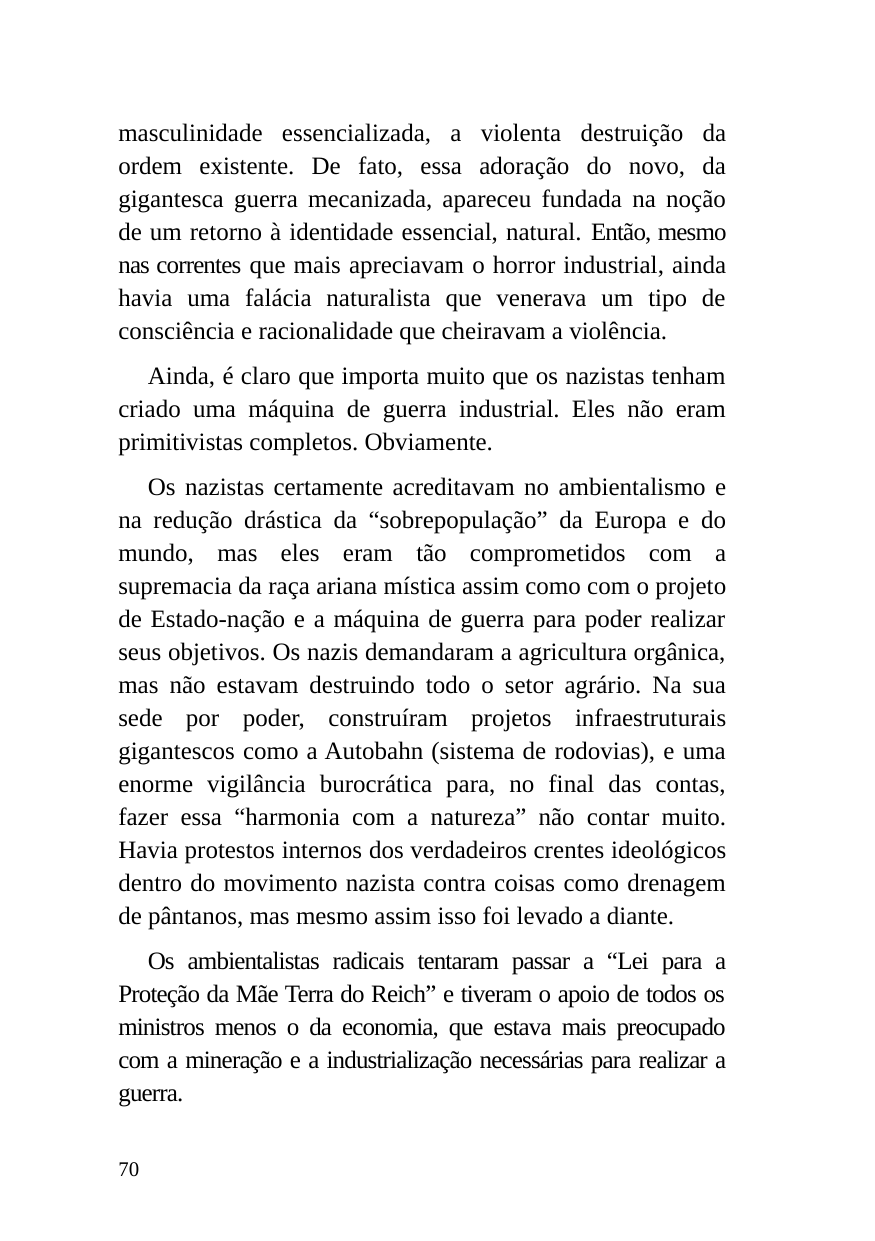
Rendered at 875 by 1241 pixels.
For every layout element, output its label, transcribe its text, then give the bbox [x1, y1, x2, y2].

text Os ambientalistas radicais tentaram passar a “Lei para a Proteção da Mãe Terra do Reich” e tiveram o apoio de todos os ministros menos o da economia, que estava mais preocupado com a mineração e a industrialização necessárias para realizar a guerra. [118, 946, 726, 1107]
text Ainda, é claro que importa muito que os nazistas tenham criado uma máquina de guerra industrial. Eles não eram primitivistas completos. Obviamente. [118, 361, 726, 456]
text Os nazistas certamente acreditavam no ambientalismo e na redução drástica da “sobrepopulação” da Europa e do mundo, mas eles eram tão comprometidos com a supremacia da raça ariana mística assim como com o projeto de Estado-nação e a máquina de guerra para poder realizar seus objetivos. Os nazis demandaram a agricultura orgânica, mas não estavam destruindo todo o setor agrário. Na sua sede por poder, construíram projetos infraestruturais gigantescos como a Autobahn (sistema de rodovias), e uma enorme vigilância burocrática para, no final das contas, fazer essa “harmonia com a natureza” não contar muito. Havia protestos internos dos verdadeiros crentes ideológicos dentro do movimento nazista contra coisas como drenagem de pântanos, mas mesmo assim isso foi levado a diante. [118, 472, 726, 930]
text masculinidade essencializada, a violenta destruição da ordem existente. De fato, essa adoração do novo, da gigantesca guerra mecanizada, apareceu fundada na noção de um retorno à identidade essencial, natural. Então, mesmo nas correntes que mais apreciavam o horror industrial, ainda havia uma falácia naturalista que venerava um tipo de consciência e racionalidade que cheiravam a violência. [118, 118, 726, 345]
